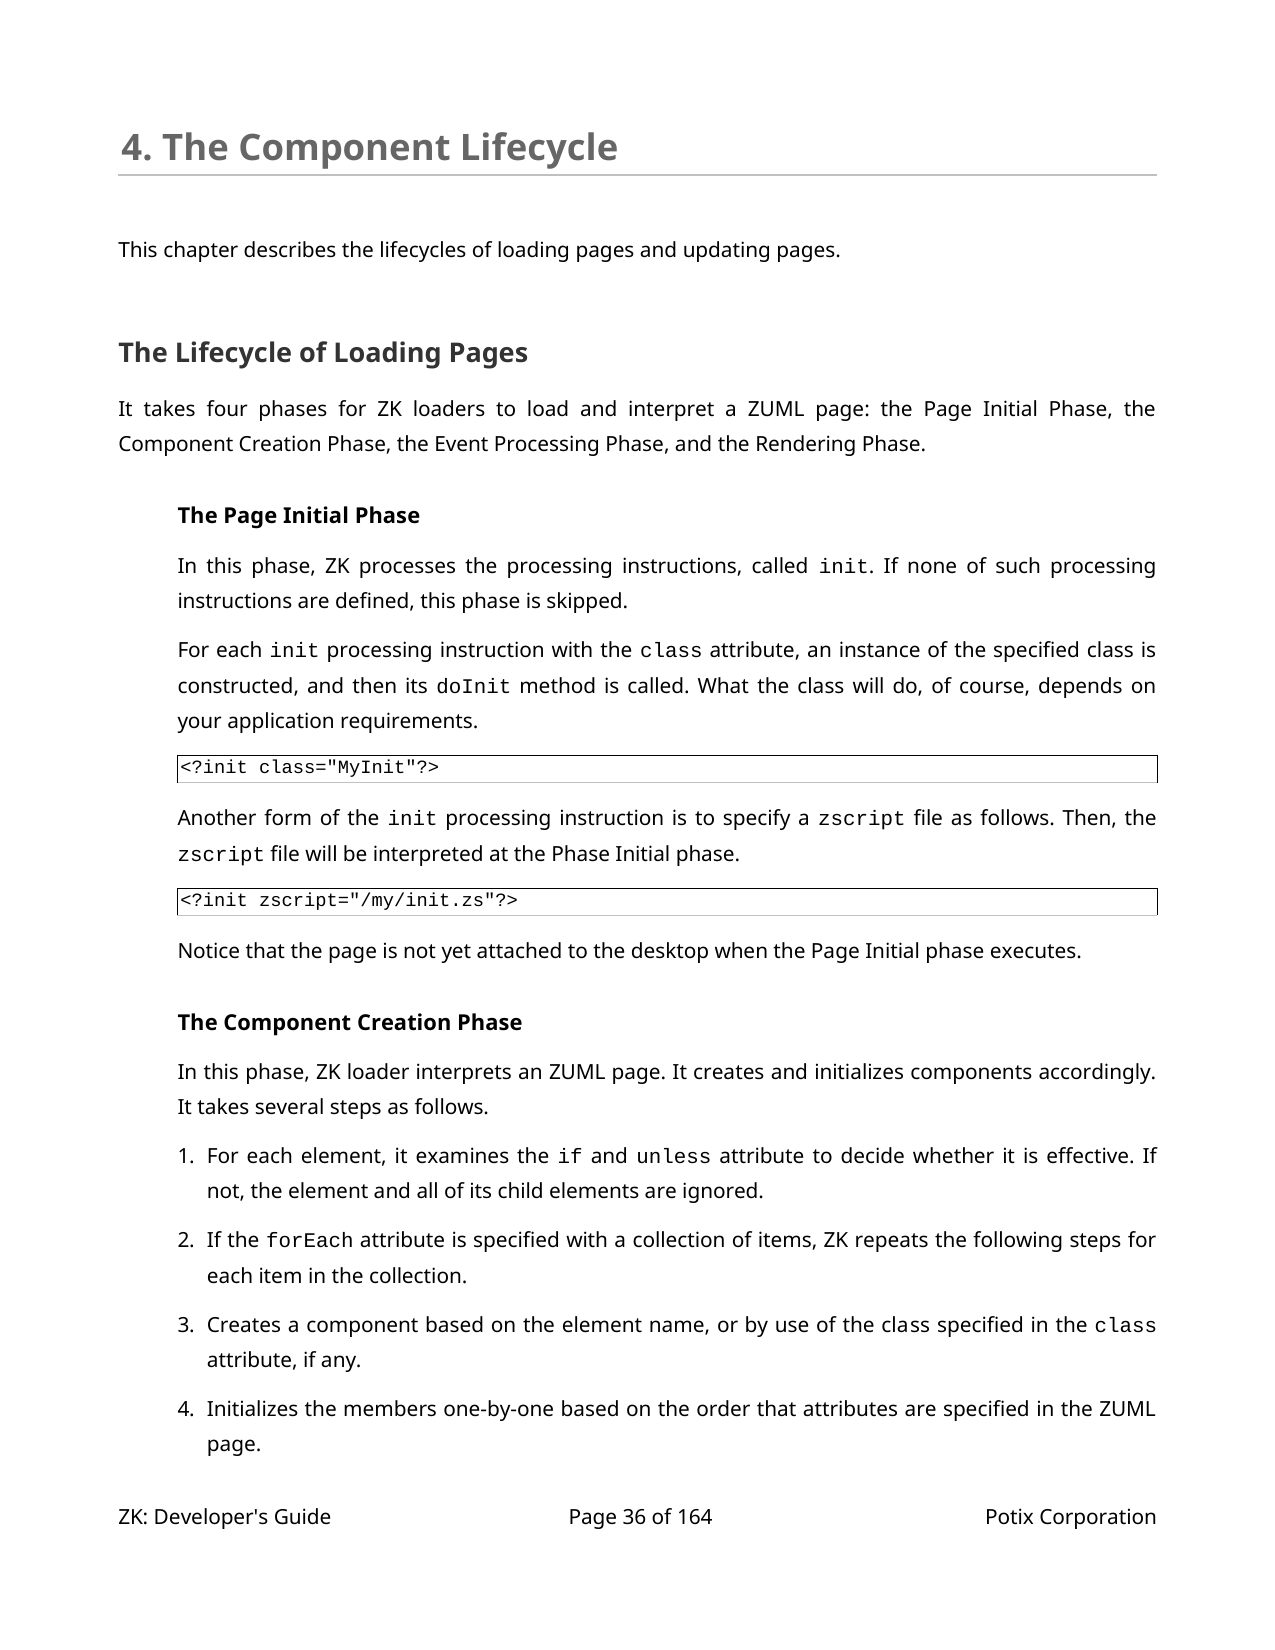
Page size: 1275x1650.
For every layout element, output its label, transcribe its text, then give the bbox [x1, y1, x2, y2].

text It takes four phases for ZK loaders to load and interpret a ZUML page: the Page Initial Phase, the Component Creation Phase, the Event Processing Phase, and the Rendering Phase. [118, 394, 1157, 458]
subtitle The Page Initial Phase [177, 500, 1157, 530]
text Another form of the init processing instruction is to specify a zscript file as follows. Then, the zscript file will be interpreted at the Phase Initial phase. [177, 803, 1157, 867]
text This chapter describes the lifecycles of loading pages and updating pages. [118, 235, 1157, 263]
text In this phase, ZK processes the processing instructions, called init. If none of such processing instructions are defined, this phase is skipped. [177, 551, 1157, 615]
list Initializes the members one-by-one based on the order that attributes are specified in the ZUML page. [177, 1394, 1157, 1458]
list If the forEach attribute is specified with a collection of items, ZK repeats the following steps for each item in the collection. [177, 1226, 1157, 1289]
list Creates a component based on the element name, or by use of the class specified in the class attribute, if any. [177, 1310, 1157, 1374]
subtitle The Lifecycle of Loading Pages [118, 334, 1157, 371]
subtitle The Component Creation Phase [177, 1006, 1157, 1036]
text For each init processing instruction with the class attribute, an instance of the specified class is constructed, and then its doInit method is called. What the class will do, of course, depends on your application requirements. [177, 635, 1157, 734]
subtitle 4. The Component Lifecycle [118, 118, 1157, 174]
text <?init zscript="/my/init.zs"?> [178, 889, 1157, 915]
list For each element, it examines the if and unless attribute to decide whether it is effective. If not, the element and all of its child elements are ignored. [177, 1141, 1157, 1205]
text Notice that the page is not yet attached to the desktop when the Page Initial phase executes. [177, 936, 1157, 964]
text In this phase, ZK loader interprets an ZUML page. It creates and initializes components accordingly. It takes several steps as follows. [177, 1057, 1157, 1121]
text <?init class="MyInit"?> [178, 756, 1157, 782]
